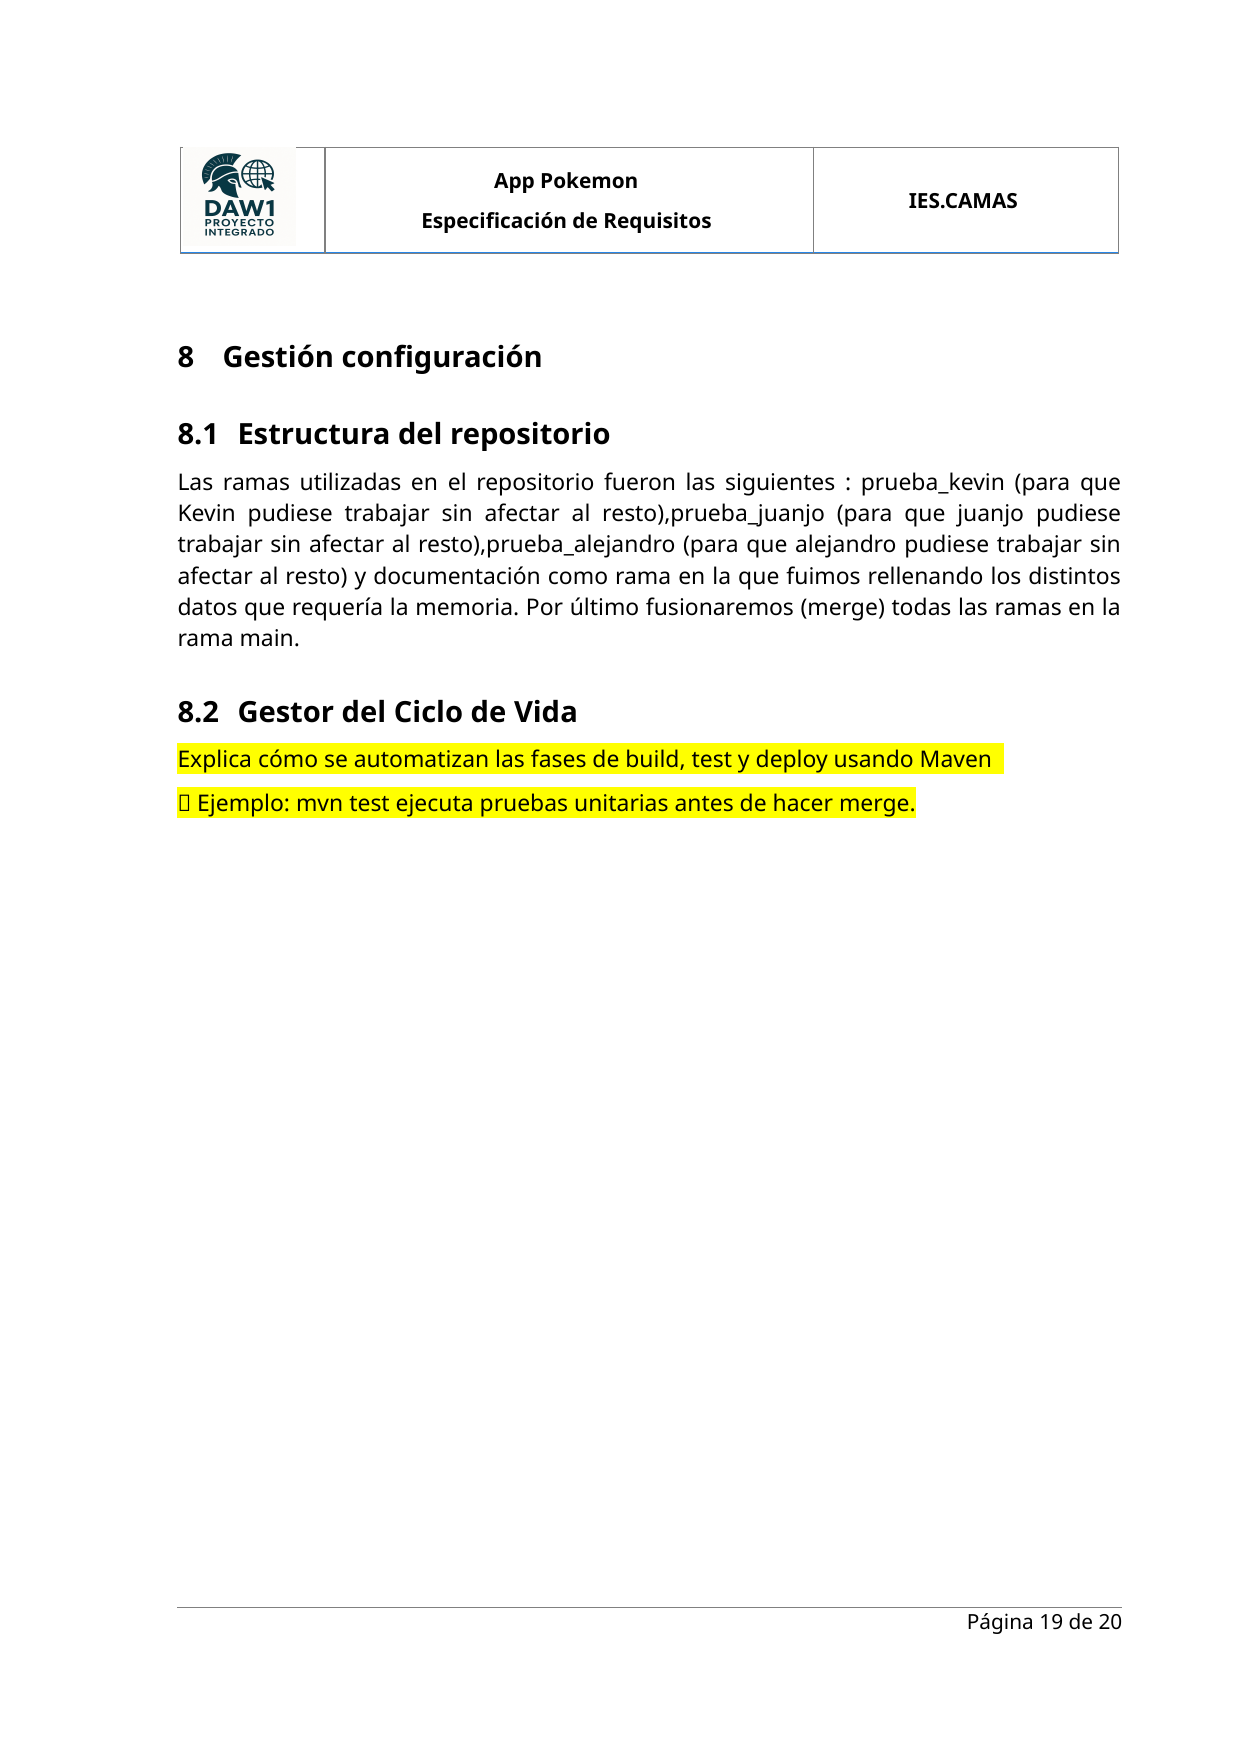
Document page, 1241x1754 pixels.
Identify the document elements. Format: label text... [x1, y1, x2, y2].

subtitle Gestor del Ciclo de Vida [177, 691, 1122, 731]
text Explica cómo se automatizan las fases de build, test y deploy usando Maven [177, 743, 1122, 774]
text 🔹 Ejemplo: mvn test ejecuta pruebas unitarias antes de hacer merge. [177, 787, 1122, 818]
picture [183, 147, 296, 246]
subtitle Gestión configuración [177, 336, 1122, 376]
subtitle Estructura del repositorio [177, 414, 1122, 453]
text Las ramas utilizadas en el repositorio fueron las siguientes : prueba_kevin (para que Kevin pudiese trabajar sin afectar al resto),prueba_juanjo (para que juanjo pudiese trabajar sin afectar al resto),prueba_alejandro (para que alejandro pudiese trabajar sin afectar al resto) y documentación como rama en la que fuimos rellenando los distintos datos que requería la memoria. Por último fusionaremos (merge) todas las ramas en la rama main. [177, 466, 1122, 653]
